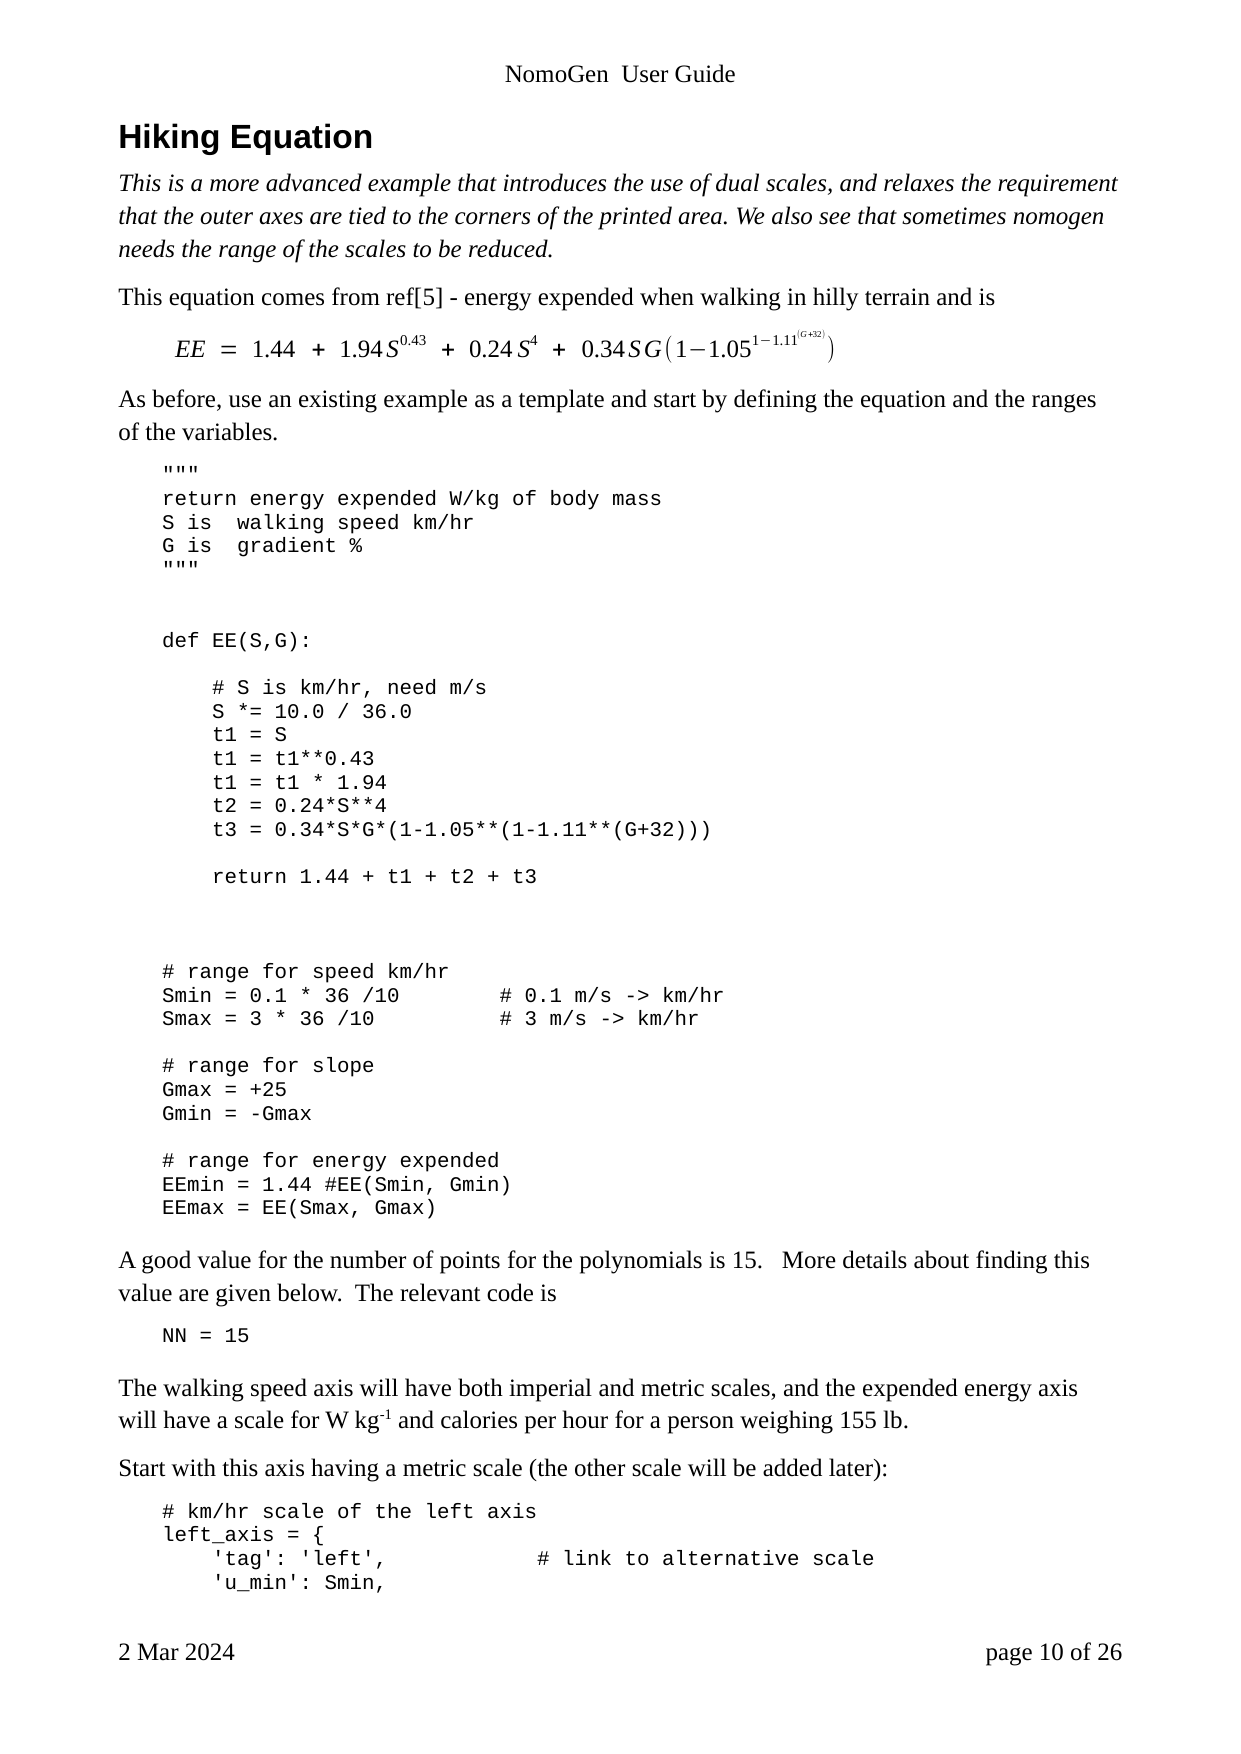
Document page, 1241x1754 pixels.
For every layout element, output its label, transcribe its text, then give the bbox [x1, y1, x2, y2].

text return 1.44 + t1 + t2 + t3 [162, 866, 1122, 890]
text EEmin = 1.44 #EE(Smin, Gmin) [162, 1174, 1122, 1197]
text # range for slope [162, 1056, 1122, 1079]
subtitle Hiking Equation [118, 117, 1122, 156]
text G is gradient % [162, 535, 1122, 559]
text 'u_min': Smin, [162, 1572, 1122, 1595]
text S *= 10.0 / 36.0 [162, 701, 1122, 724]
text Start with this axis having a metric scale (the other scale will be added later): [118, 1453, 1122, 1482]
text t1 = S [162, 724, 1122, 748]
text """ [162, 464, 1122, 488]
text 'tag': 'left', # link to alternative scale [162, 1548, 1122, 1572]
text As before, use an existing example as a template and start by defining the equation and the ranges of the variables. [118, 384, 1122, 446]
text NN = 15 [162, 1325, 1122, 1349]
text return energy expended W/kg of body mass [162, 488, 1122, 512]
text A good value for the number of points for the polynomials is 15. More details about finding this value are given below. The relevant code is [118, 1245, 1122, 1306]
text t1 = t1**0.43 [162, 748, 1122, 772]
text Smin = 0.1 * 36 /10 # 0.1 m/s -> km/hr [162, 984, 1122, 1008]
text # S is km/hr, need m/s [162, 677, 1122, 701]
text t2 = 0.24*S**4 [162, 795, 1122, 819]
text # range for energy expended [162, 1150, 1122, 1174]
text The walking speed axis will have both imperial and metric scales, and the expended energy axis will have a scale for W kg-1 and calories per hour for a person weighing 155 lb. [118, 1373, 1122, 1434]
text Gmin = -Gmax [162, 1103, 1122, 1126]
text This is a more advanced example that introduces the use of dual scales, and relaxes the requirement that the outer axes are tied to the corners of the printed area. We also see that sometimes nomogen needs the range of the scales to be reduced. [118, 168, 1122, 263]
text EEmax = EE(Smax, Gmax) [162, 1197, 1122, 1221]
text Gmax = +25 [162, 1079, 1122, 1103]
text left_axis = { [162, 1524, 1122, 1548]
text t3 = 0.34*S*G*(1-1.05**(1-1.11**(G+32))) [162, 819, 1122, 843]
text # range for speed km/hr [162, 961, 1122, 984]
text """ [162, 559, 1122, 583]
text t1 = t1 * 1.94 [162, 772, 1122, 795]
text Smax = 3 * 36 /10 # 3 m/s -> km/hr [162, 1008, 1122, 1032]
text This equation comes from ref[5] - energy expended when walking in hilly terrain and is [118, 282, 1122, 311]
text S is walking speed km/hr [162, 512, 1122, 535]
text # km/hr scale of the left axis [162, 1501, 1122, 1524]
text def EE(S,G): [162, 630, 1122, 653]
